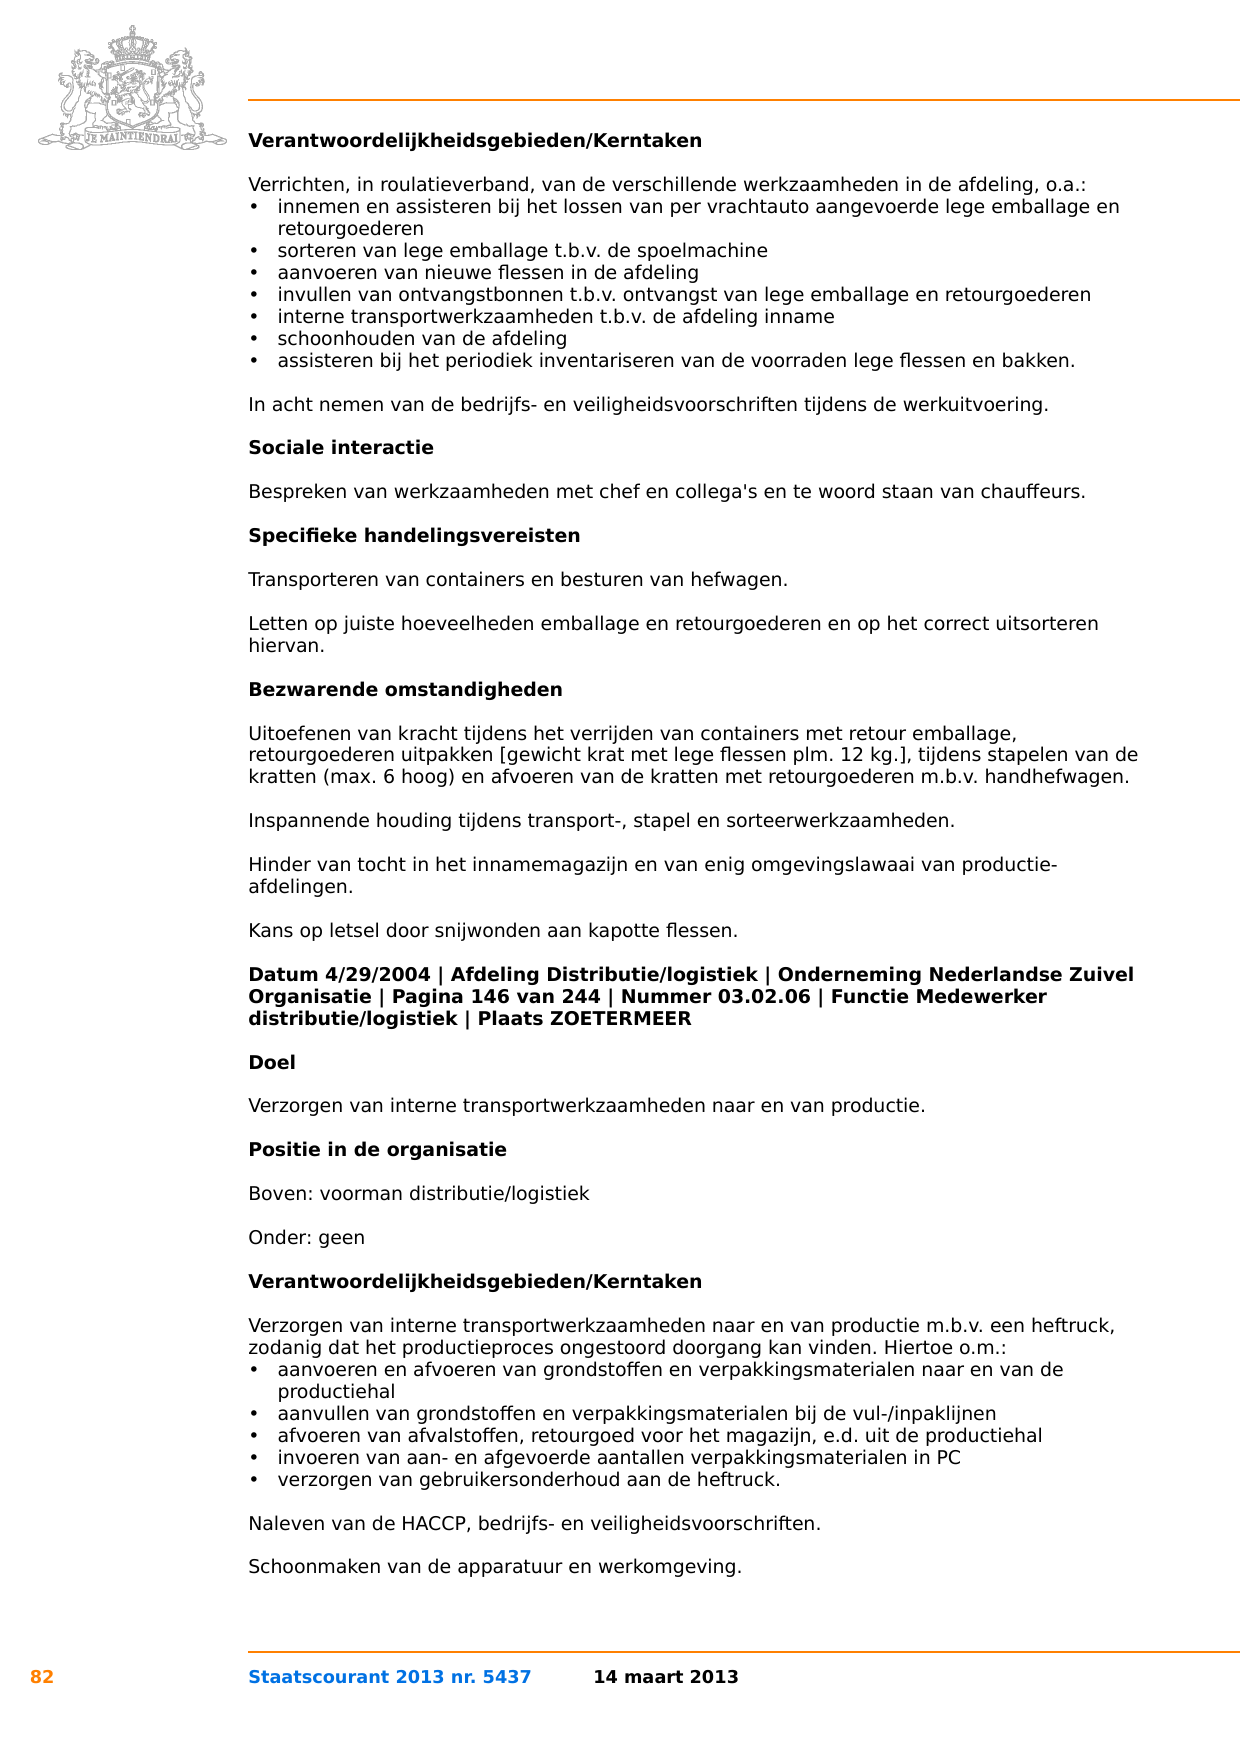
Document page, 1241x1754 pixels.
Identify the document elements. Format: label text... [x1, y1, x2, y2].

subtitle Positie in de organisatie [248, 1139, 1163, 1161]
text Naleven van de HACCP, bedrijfs- en veiligheidsvoorschriften. [248, 1512, 1163, 1534]
text Bezwarende omstandigheden [248, 678, 1163, 701]
picture [38, 25, 227, 150]
text • aanvoeren en afvoeren van grondstoffen en verpakkingsmaterialen naar en van de productiehal [248, 1359, 1163, 1403]
text Verzorgen van interne transportwerkzaamheden naar en van productie. [248, 1095, 1163, 1117]
subtitle Sociale interactie [248, 437, 1163, 459]
subtitle Datum 4/29/2004 | Afdeling Distributie/logistiek | Onderneming Nederlandse Zuivel Organisatie | Pagina 146 van 244 | Nummer 03.02.06 | Functie Medewerker distributie/logistiek | Plaats ZOETERMEER [248, 964, 1163, 1030]
subtitle Verantwoordelijkheidsgebieden/Kerntaken [248, 1271, 1163, 1293]
text Verrichten, in roulatieverband, van de verschillende werkzaamheden in de afdeling, o.a.: [248, 174, 1163, 196]
text Inspannende houding tijdens transport-, stapel en sorteerwerkzaamheden. [248, 810, 1163, 832]
text Schoonmaken van de apparatuur en werkomgeving. [248, 1556, 1163, 1578]
subtitle Specifieke handelingsvereisten [248, 525, 1163, 547]
text Hinder van tocht in het innamemagazijn en van enig omgevingslawaai van productie-afdelingen. [248, 854, 1163, 898]
text Bespreken van werkzaamheden met chef en collega's en te woord staan van chauffeurs. [248, 481, 1163, 503]
subtitle Verantwoordelijkheidsgebieden/Kerntaken [248, 130, 1163, 152]
text • innemen en assisteren bij het lossen van per vrachtauto aangevoerde lege emballage en retourgoederen [248, 196, 1163, 240]
text Boven: voorman distributie/logistiek [248, 1183, 1163, 1205]
subtitle Doel [248, 1052, 1163, 1073]
text Transporteren van containers en besturen van hefwagen. [248, 569, 1163, 591]
text • invoeren van aan- en afgevoerde aantallen verpakkingsmaterialen in PC [248, 1447, 1163, 1468]
text Onder: geen [248, 1227, 1163, 1249]
text • aanvoeren van nieuwe flessen in de afdeling [248, 262, 1163, 284]
text In acht nemen van de bedrijfs- en veiligheidsvoorschriften tijdens de werkuitvoering. [248, 393, 1163, 415]
text Kans op letsel door snijwonden aan kapotte flessen. [248, 920, 1163, 942]
text • verzorgen van gebruikersonderhoud aan de heftruck. [248, 1468, 1163, 1491]
text • afvoeren van afvalstoffen, retourgoed voor het magazijn, e.d. uit de productiehal [248, 1424, 1163, 1447]
text • schoonhouden van de afdeling [248, 328, 1163, 349]
text • invullen van ontvangstbonnen t.b.v. ontvangst van lege emballage en retourgoederen [248, 284, 1163, 306]
text Uitoefenen van kracht tijdens het verrijden van containers met retour emballage, retourgoederen uitpakken [gewicht krat met lege flessen plm. 12 kg.], tijdens stapelen van de kratten (max. 6 hoog) en afvoeren van de kratten met retourgoederen m.b.v. handhefwagen. [248, 722, 1163, 788]
text • interne transportwerkzaamheden t.b.v. de afdeling inname [248, 306, 1163, 328]
text Verzorgen van interne transportwerkzaamheden naar en van productie m.b.v. een heftruck, zodanig dat het productieproces ongestoord doorgang kan vinden. Hiertoe o.m.: [248, 1315, 1163, 1359]
text • sorteren van lege emballage t.b.v. de spoelmachine [248, 240, 1163, 262]
text Letten op juiste hoeveelheden emballage en retourgoederen en op het correct uitsorteren hiervan. [248, 613, 1163, 657]
text • aanvullen van grondstoffen en verpakkingsmaterialen bij de vul-/inpaklijnen [248, 1403, 1163, 1424]
text • assisteren bij het periodiek inventariseren van de voorraden lege flessen en bakken. [248, 349, 1163, 372]
